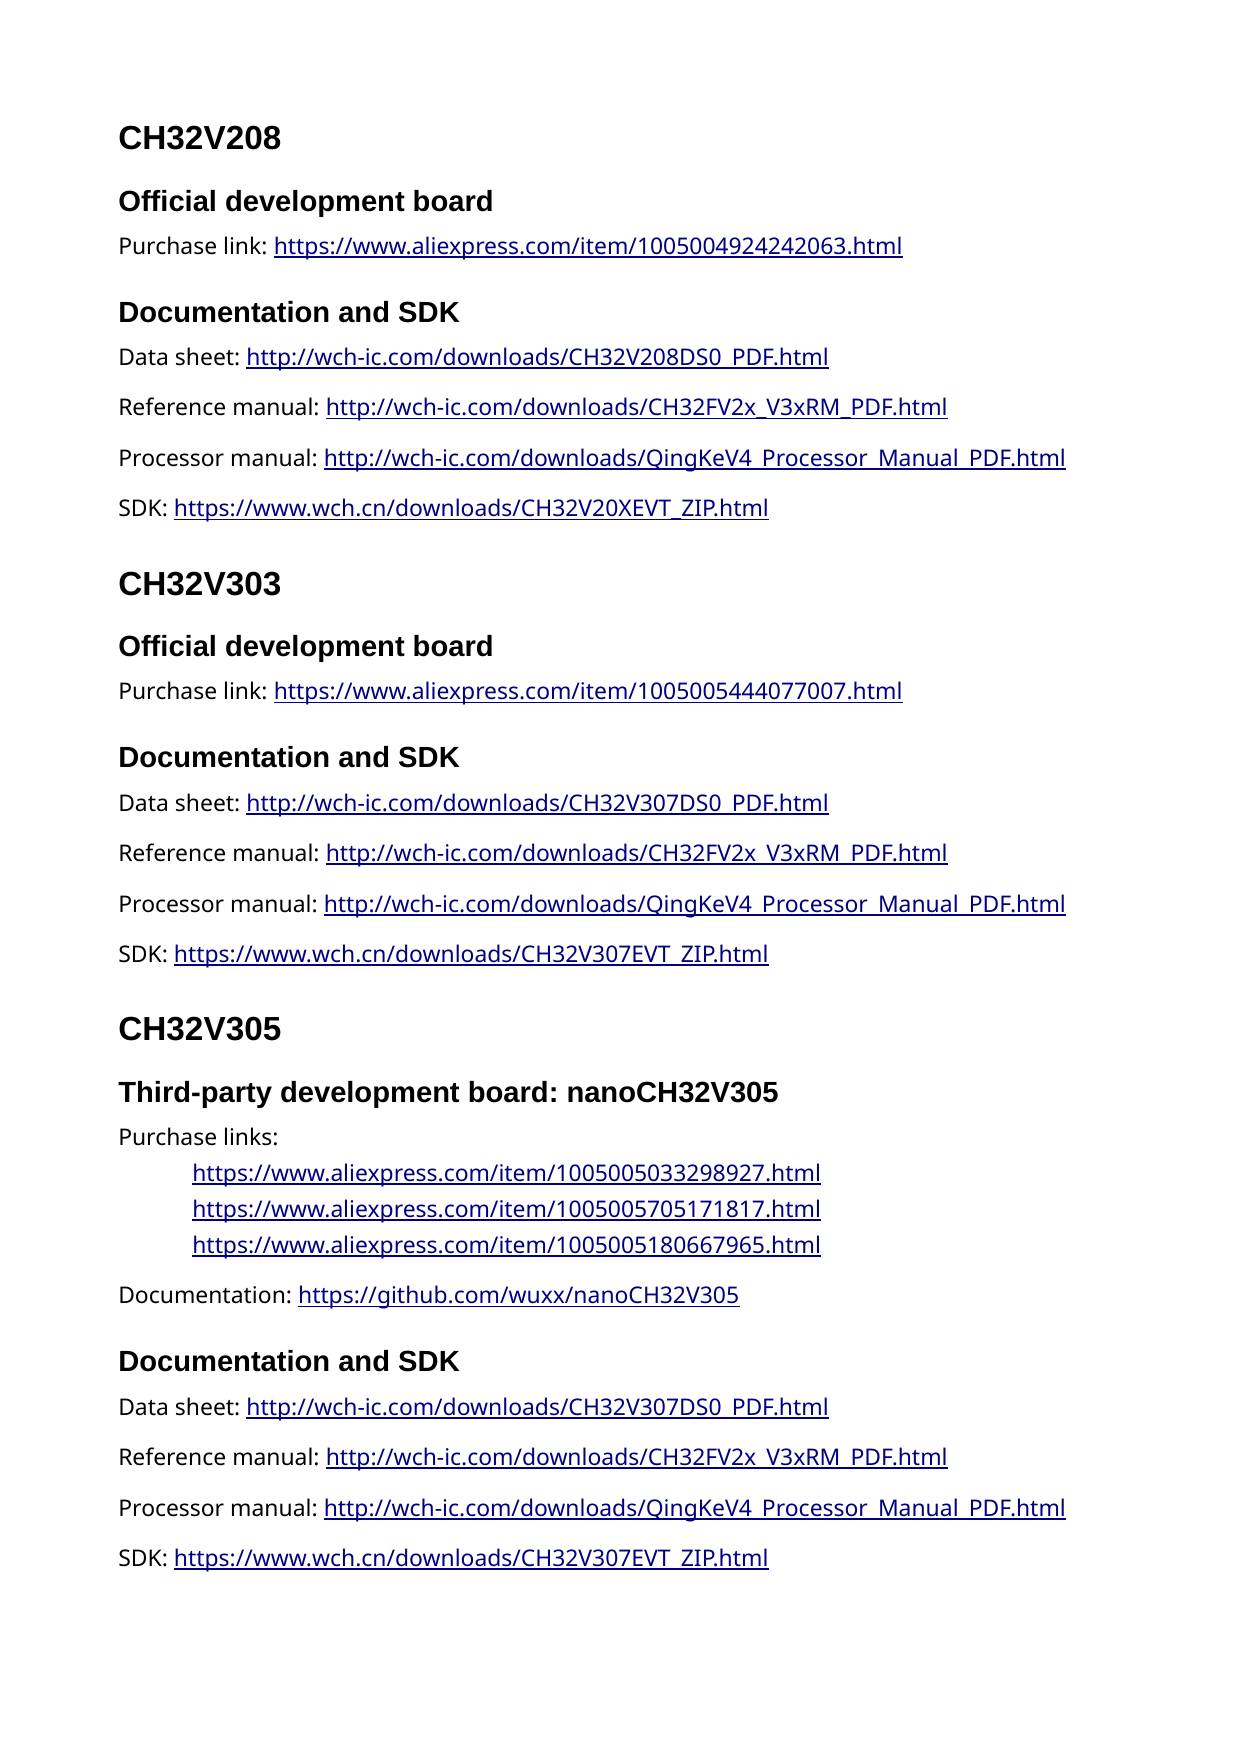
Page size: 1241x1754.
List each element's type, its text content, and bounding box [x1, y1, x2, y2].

text Processor manual: http://wch-ic.com/downloads/QingKeV4_Processor_Manual_PDF.html [118, 1491, 1122, 1523]
subtitle CH32V305 [118, 1009, 1122, 1048]
text Reference manual: http://wch-ic.com/downloads/CH32FV2x_V3xRM_PDF.html [118, 391, 1122, 423]
text Data sheet: http://wch-ic.com/downloads/CH32V307DS0_PDF.html [118, 1390, 1122, 1422]
subtitle Official development board [118, 184, 1122, 217]
text Processor manual: http://wch-ic.com/downloads/QingKeV4_Processor_Manual_PDF.html [118, 887, 1122, 919]
subtitle Documentation and SDK [118, 1344, 1122, 1378]
subtitle CH32V208 [118, 118, 1122, 157]
text Purchase links: [118, 1121, 1122, 1152]
text Processor manual: http://wch-ic.com/downloads/QingKeV4_Processor_Manual_PDF.html [118, 442, 1122, 473]
text SDK: https://www.wch.cn/downloads/CH32V20XEVT_ZIP.html [118, 492, 1122, 524]
text Data sheet: http://wch-ic.com/downloads/CH32V208DS0_PDF.html [118, 341, 1122, 372]
subtitle CH32V303 [118, 564, 1122, 602]
text Reference manual: http://wch-ic.com/downloads/CH32FV2x_V3xRM_PDF.html [118, 1441, 1122, 1472]
text SDK: https://www.wch.cn/downloads/CH32V307EVT_ZIP.html [118, 938, 1122, 969]
subtitle Third-party development board: nanoCH32V305 [118, 1075, 1122, 1108]
subtitle Official development board [118, 629, 1122, 663]
text https://www.aliexpress.com/item/1005005705171817.html [192, 1193, 1122, 1224]
text Purchase link: https://www.aliexpress.com/item/1005004924242063.html [118, 230, 1122, 261]
text Purchase link: https://www.aliexpress.com/item/1005005444077007.html [118, 675, 1122, 707]
text https://www.aliexpress.com/item/1005005180667965.html [192, 1229, 1122, 1260]
subtitle Documentation and SDK [118, 740, 1122, 774]
text https://www.aliexpress.com/item/1005005033298927.html [192, 1157, 1122, 1188]
text Documentation: https://github.com/wuxx/nanoCH32V305 [118, 1279, 1122, 1311]
subtitle Documentation and SDK [118, 295, 1122, 328]
text Data sheet: http://wch-ic.com/downloads/CH32V307DS0_PDF.html [118, 786, 1122, 818]
text SDK: https://www.wch.cn/downloads/CH32V307EVT_ZIP.html [118, 1542, 1122, 1573]
text Reference manual: http://wch-ic.com/downloads/CH32FV2x_V3xRM_PDF.html [118, 837, 1122, 868]
